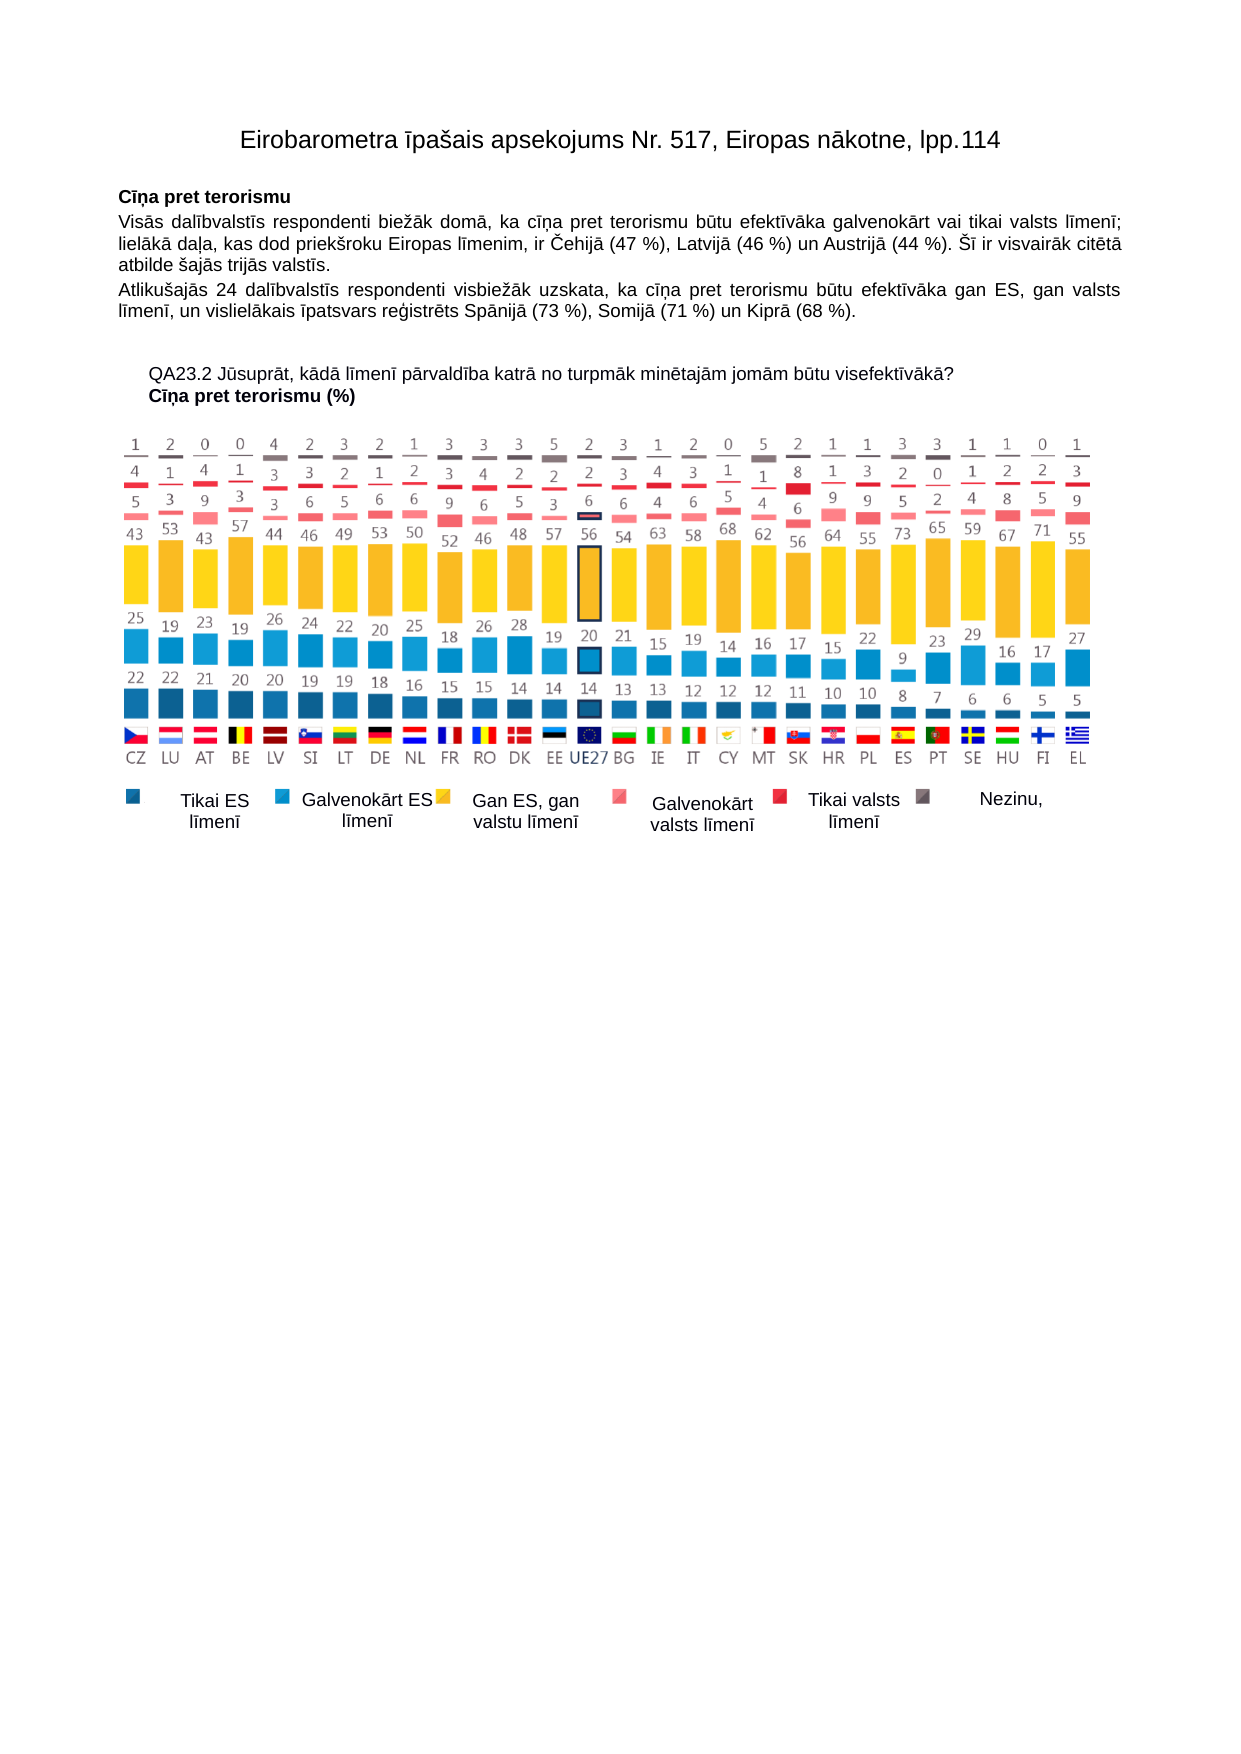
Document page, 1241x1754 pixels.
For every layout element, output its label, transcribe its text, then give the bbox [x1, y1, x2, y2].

picture [118, 431, 1097, 771]
text Visās dalībvalstīs respondenti biežāk domā, ka cīņa pret terorismu būtu efektīvāka galvenokārt vai tikai valsts līmenī; lielākā daļa, kas dod priekšroku Eiropas līmenim, ir Čehijā (47 %), Latvijā (46 %) un Austrijā (44 %). Šī ir visvairāk citētā atbilde šajās trijās valstīs. [118, 211, 1122, 276]
text Atlikušajās 24 dalībvalstīs respondenti visbiežāk uzskata, ka cīņa pret terorismu būtu efektīvāka gan ES, gan valsts līmenī, un vislielākais īpatsvars reģistrēts Spānijā (73 %), Somijā (71 %) un Kiprā (68 %). [118, 279, 1122, 322]
text Cīņa pret terorismu [118, 186, 1122, 208]
picture [118, 773, 931, 825]
